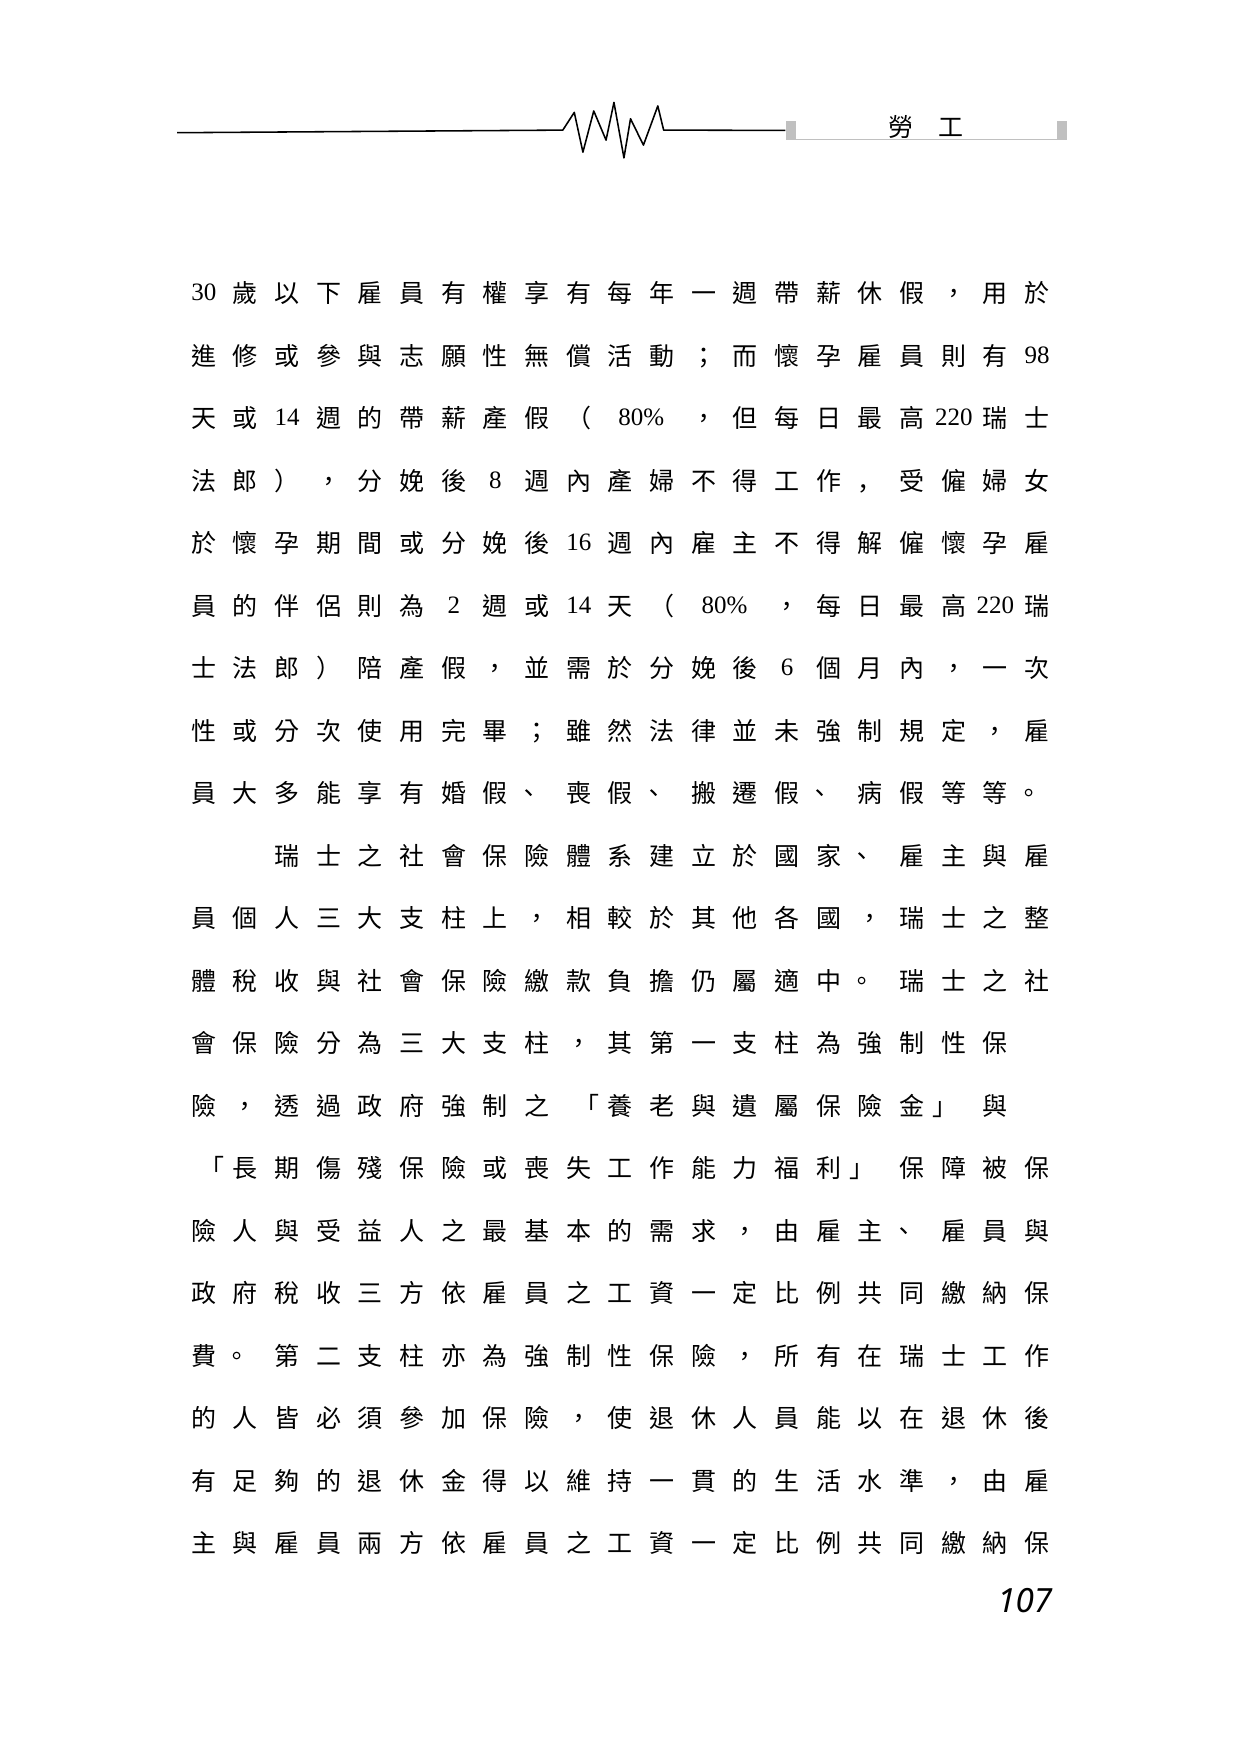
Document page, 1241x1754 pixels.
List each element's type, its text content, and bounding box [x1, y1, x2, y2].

text 30歲以下雇員有權享有每年一週帶薪休假，用於進修或參與志願性無償活動；而懷孕雇員則有98天或14週的帶薪產假（80%，但每日最高220瑞士法郎），分娩後8週內產婦不得工作，受僱婦女於懷孕期間或分娩後16週內雇主不得解僱懷孕雇員的伴侶則為2週或14天（80%，每日最高220瑞士法郎）陪產假，並需於分娩後6個月內，一次性或分次使用完畢；雖然法律並未強制規定，雇員大多能享有婚假、喪假、搬遷假、病假等等。 [183, 250, 1058, 813]
text 瑞士之社會保險體系建立於國家、雇主與雇員個人三大支柱上，相較於其他各國，瑞士之整體稅收與社會保險繳款負擔仍屬適中。瑞士之社會保險分為三大支柱，其第一支柱為強制性保險，透過政府強制之「養老與遺屬保險金」與「長期傷殘保險或喪失工作能力福利」保障被保險人與受益人之最基本的需求，由雇主、雇員與政府稅收三方依雇員之工資一定比例共同繳納保費。第二支柱亦為強制性保險，所有在瑞士工作的人皆必須參加保險，使退休人員能以在退休後有足夠的退休金得以維持一貫的生活水準，由雇主與雇員兩方依雇員之工資一定比例共同繳納保 [183, 813, 1058, 1563]
